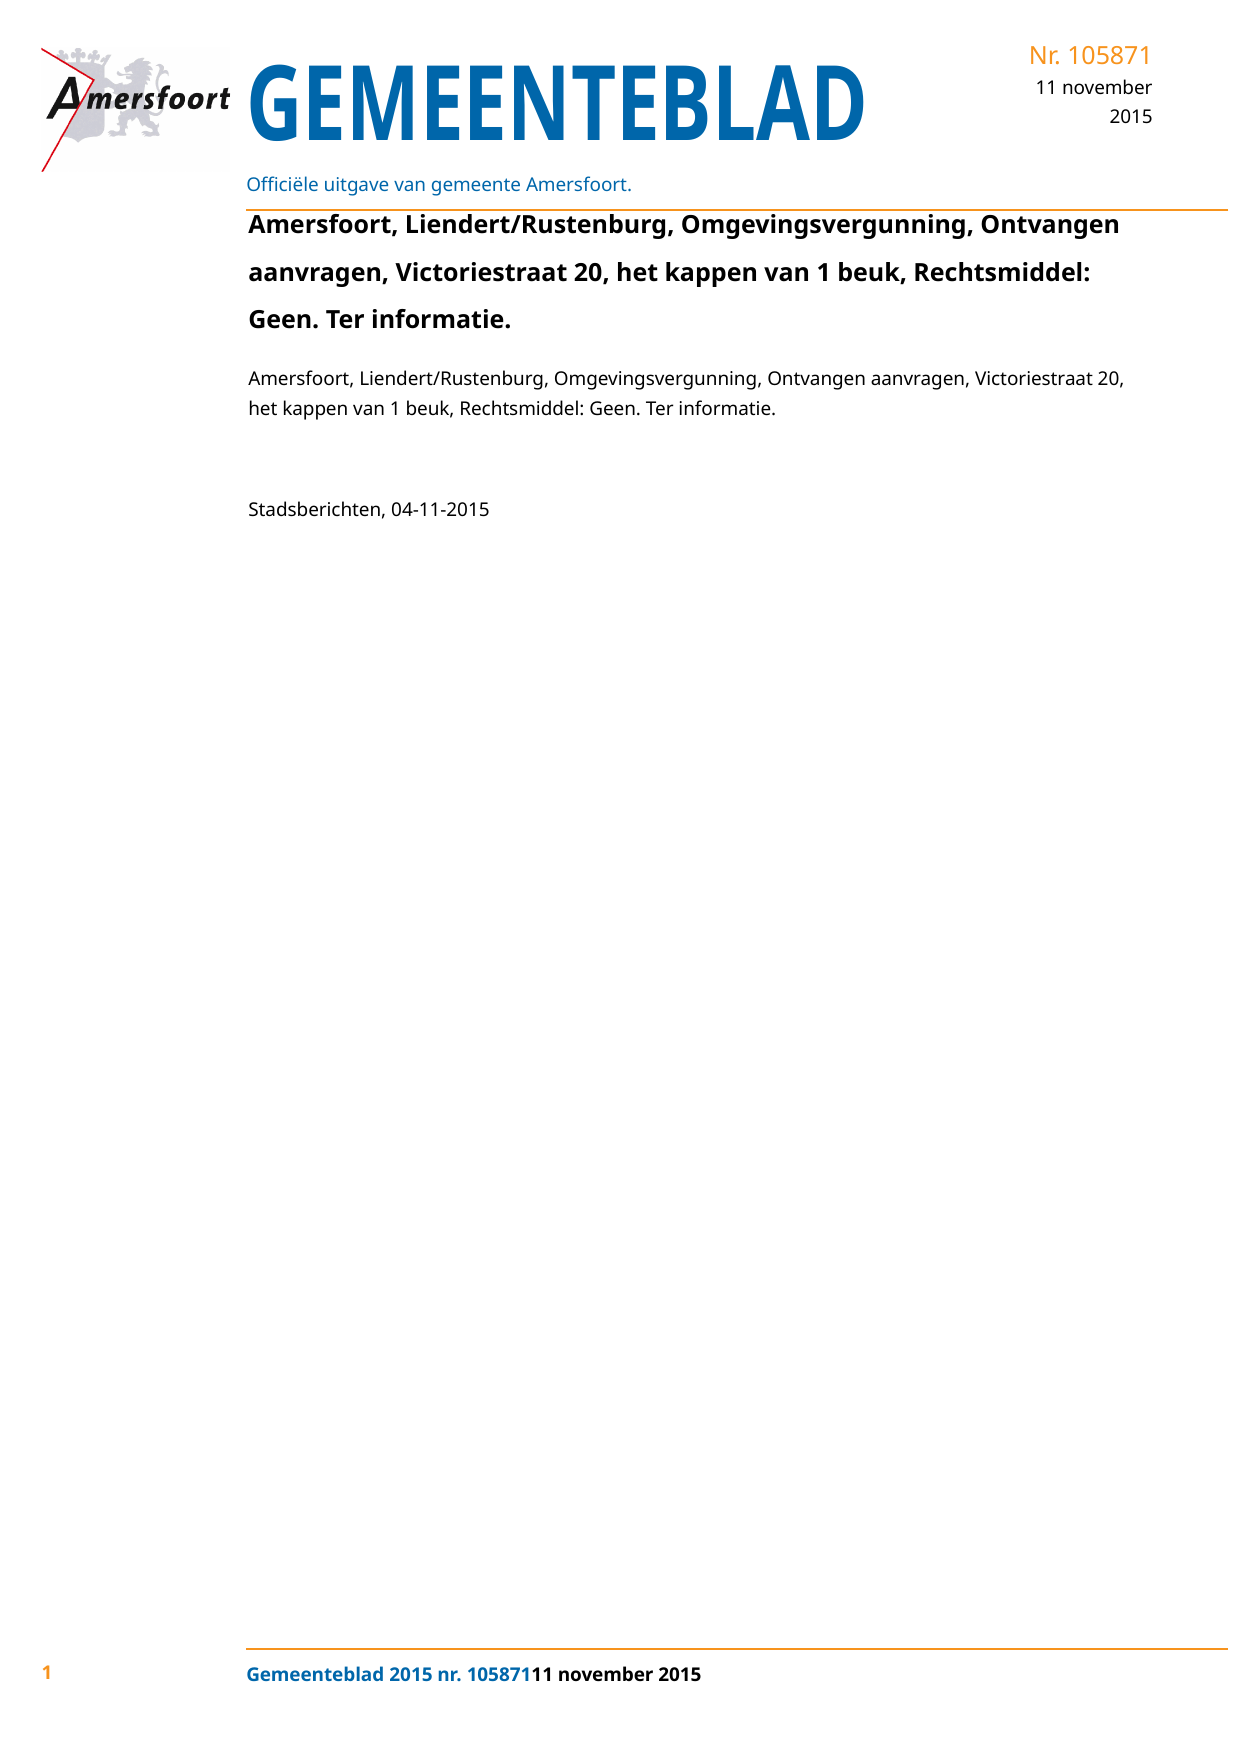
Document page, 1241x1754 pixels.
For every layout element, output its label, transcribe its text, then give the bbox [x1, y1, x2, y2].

text Stadsberichten, 04-11-2015 [248, 496, 1152, 522]
text Amersfoort, Liendert/Rustenburg, Omgevingsvergunning, Ontvangen aanvragen, Victoriestraat 20, het kappen van 1 beuk, Rechtsmiddel: Geen. Ter informatie. [248, 211, 1152, 336]
picture [41, 47, 231, 172]
text Amersfoort, Liendert/Rustenburg, Omgevingsvergunning, Ontvangen aanvragen, Victoriestraat 20, het kappen van 1 beuk, Rechtsmiddel: Geen. Ter informatie. [248, 366, 1152, 421]
